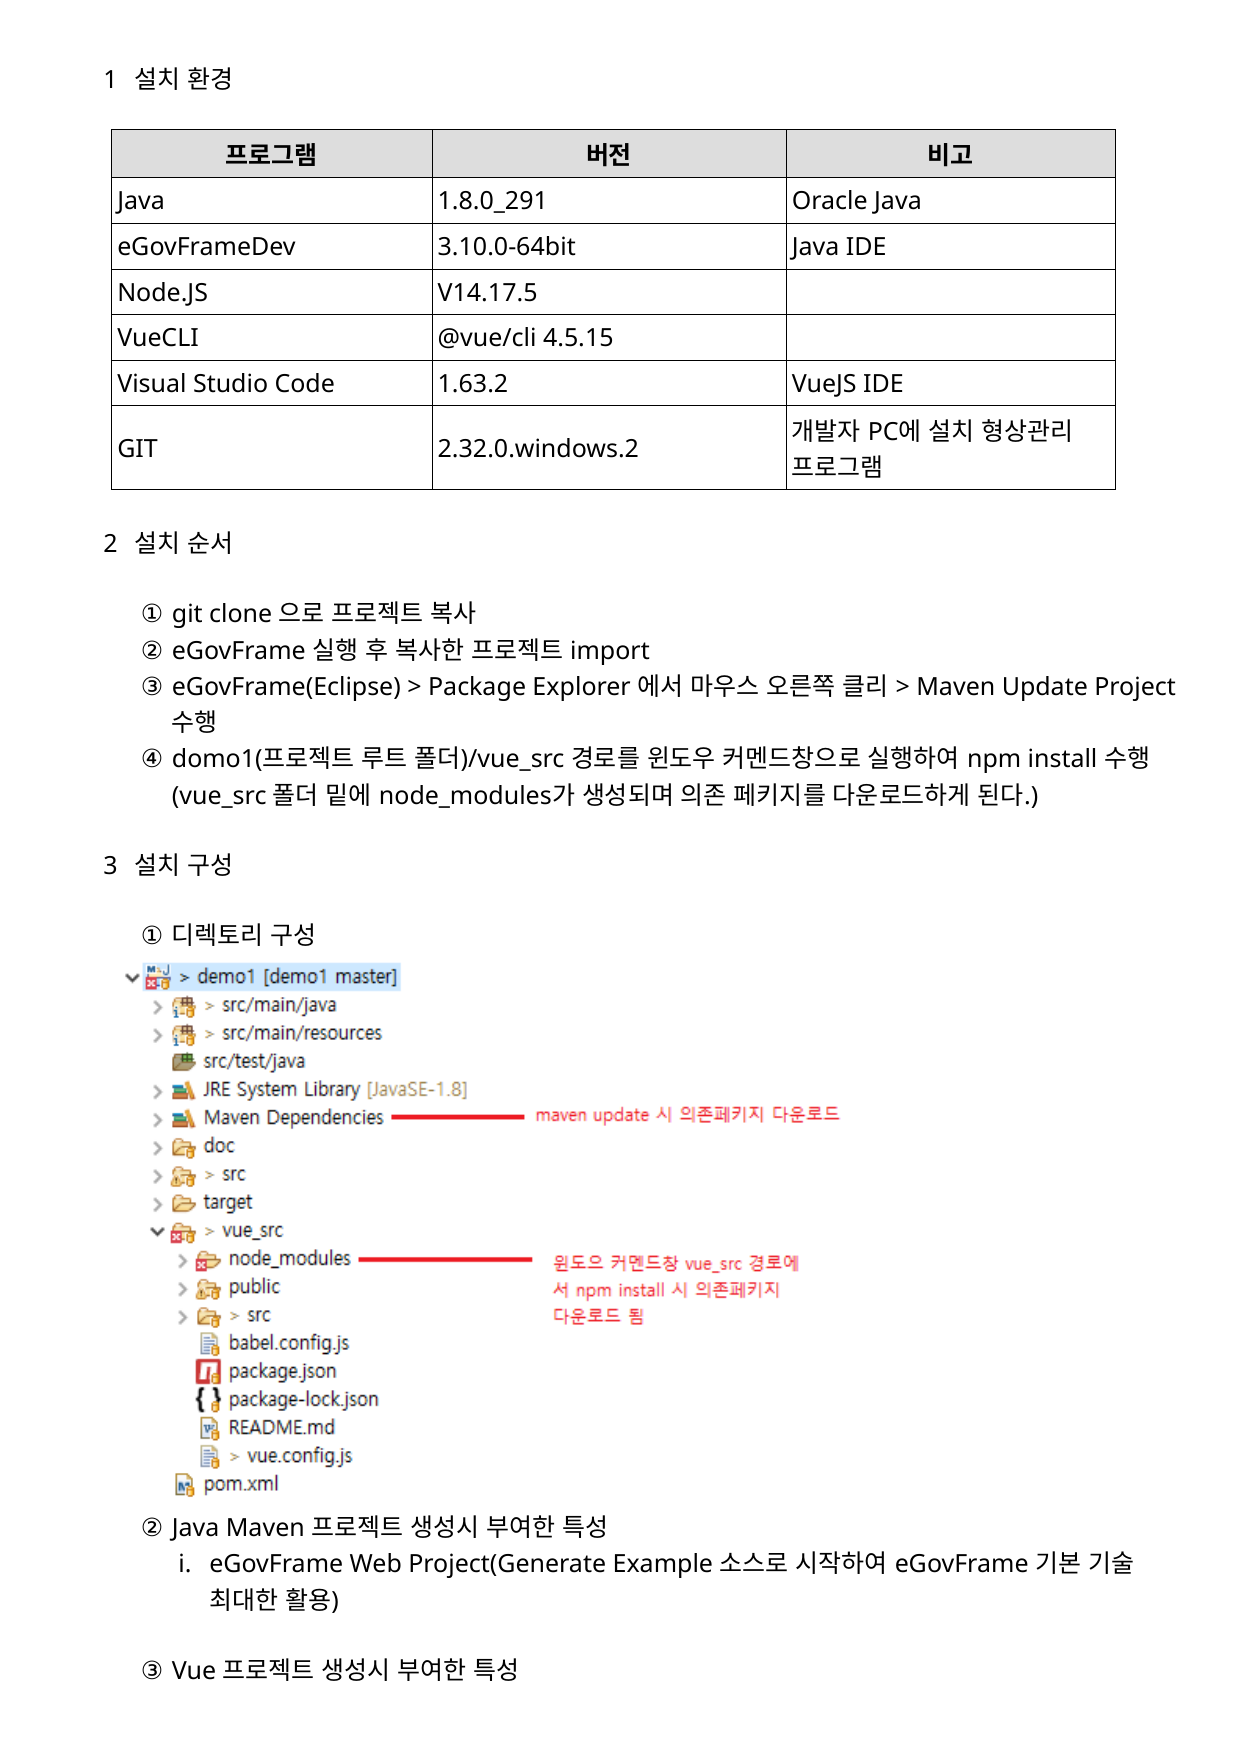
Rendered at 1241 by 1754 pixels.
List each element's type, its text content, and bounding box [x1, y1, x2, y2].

table_cell 1.63.2 [433, 361, 786, 405]
table_cell V14.17.5 [433, 270, 786, 314]
table_cell Java IDE [787, 224, 1115, 268]
table_cell VueJS IDE [787, 361, 1115, 405]
table_cell 3.10.0-64bit [433, 224, 786, 268]
list git clone 으로 프로젝트 복사 [134, 594, 1181, 630]
table_header 프로그램 [112, 130, 432, 177]
table_cell GIT [112, 406, 432, 489]
table_cell eGovFrameDev [112, 224, 432, 268]
list eGovFrame Web Project(Generate Example 소스로 시작하여 eGovFrame 기본 기술 최대한 활용) [172, 1544, 1181, 1616]
table_cell Java [112, 178, 432, 223]
table_cell [787, 315, 1115, 360]
picture [121, 960, 883, 1508]
table_cell @vue/cli 4.5.15 [433, 315, 786, 360]
table_header 비고 [787, 130, 1115, 177]
table_cell 개발자 PC에 설치 형상관리 프로그램 [787, 406, 1115, 489]
table_cell 1.8.0_291 [433, 178, 786, 223]
list eGovFrame(Eclipse) > Package Explorer 에서 마우스 오른쪽 클리 > Maven Update Project 수행 [134, 666, 1181, 739]
table_cell 2.32.0.windows.2 [433, 406, 786, 489]
list 디렉토리 구성 [134, 916, 1181, 952]
table_cell Node.JS [112, 270, 432, 314]
table_cell Oracle Java [787, 178, 1115, 223]
list domo1(프로젝트 루트 폴더)/vue_src 경로를 윈도우 커멘드창으로 실행하여 npm install 수행(vue_src 폴더 밑에 node_modules가 생성되며 의존 페키지를 다운로드하게 된다.) [134, 739, 1181, 811]
table_cell Visual Studio Code [112, 361, 432, 405]
list eGovFrame 실행 후 복사한 프로젝트 import [134, 630, 1181, 666]
list Java Maven 프로젝트 생성시 부여한 특성 [134, 952, 1181, 1544]
list Vue 프로젝트 생성시 부여한 특성 [134, 1650, 1181, 1687]
list 설치 구성 [97, 845, 1181, 882]
table_cell VueCLI [112, 315, 432, 360]
list 설치 순서 [97, 523, 1181, 560]
table_header 버전 [433, 130, 786, 177]
list 설치 환경 [97, 59, 1181, 95]
table_cell [787, 270, 1115, 314]
